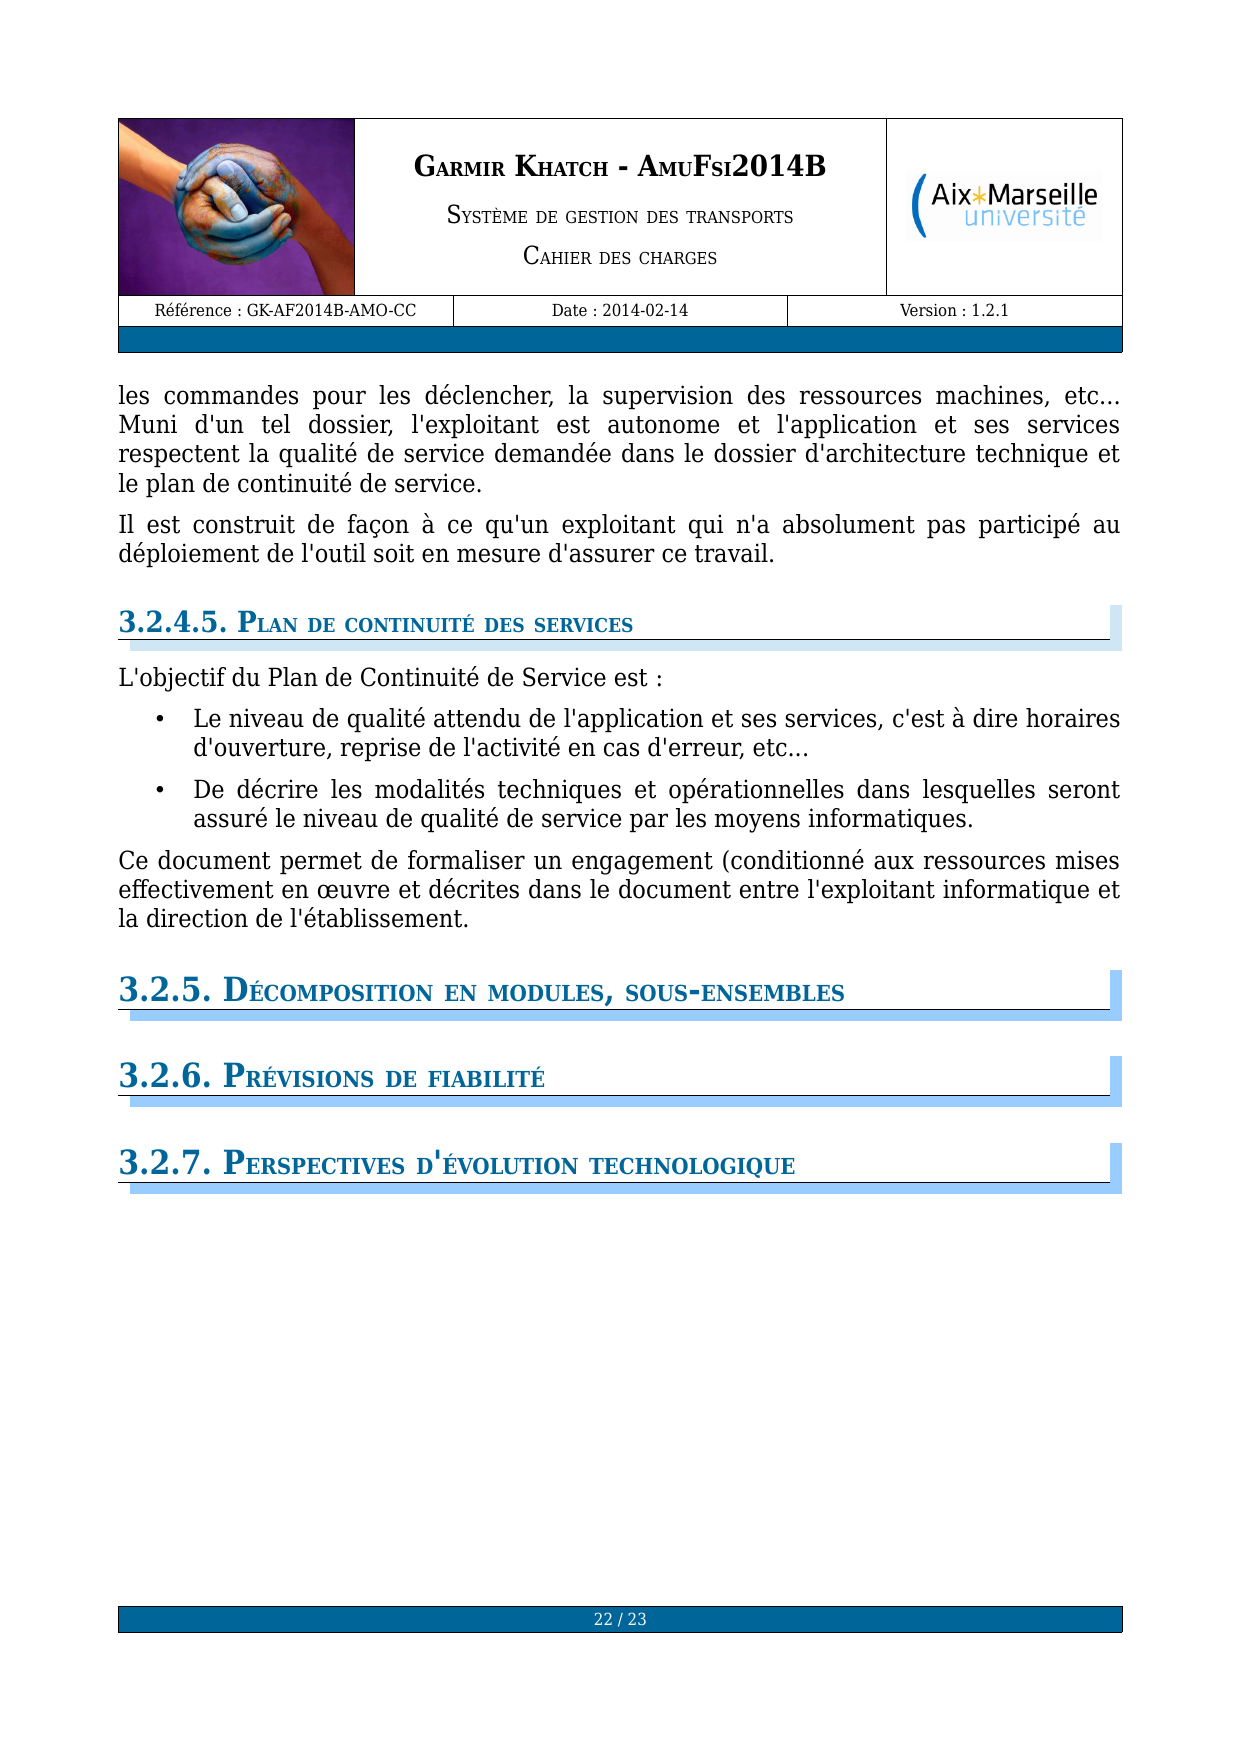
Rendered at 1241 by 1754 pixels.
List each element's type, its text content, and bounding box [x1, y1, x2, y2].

list De décrire les modalités techniques et opérationnelles dans lesquelles seront assuré le niveau de qualité de service par les moyens informatiques. [156, 775, 1122, 834]
list Le niveau de qualité attendu de l'application et ses services, c'est à dire horaires d'ouverture, reprise de l'activité en cas d'erreur, etc... [156, 704, 1122, 763]
picture [887, 126, 1122, 288]
subtitle Perspectives d'évolution technologique [118, 1143, 1110, 1182]
text les commandes pour les déclencher, la supervision des ressources machines, etc... Muni d'un tel dossier, l'exploitant est autonome et l'application et ses services respectent la qualité de service demandée dans le dossier d'architecture technique et le plan de continuité de service. [118, 381, 1122, 498]
picture [119, 119, 354, 295]
text Il est construit de façon à ce qu'un exploitant qui n'a absolument pas participé au déploiement de l'outil soit en mesure d'assurer ce travail. [118, 510, 1122, 569]
subtitle Plan de continuité des services [118, 605, 1110, 639]
subtitle Décomposition en modules, sous-ensembles [118, 970, 1110, 1009]
text L'objectif du Plan de Continuité de Service est : [118, 663, 1122, 692]
text Ce document permet de formaliser un engagement (conditionné aux ressources mises effectivement en œuvre et décrites dans le document entre l'exploitant informatique et la direction de l'établissement. [118, 846, 1122, 934]
subtitle Prévisions de fiabilité [118, 1056, 1110, 1095]
